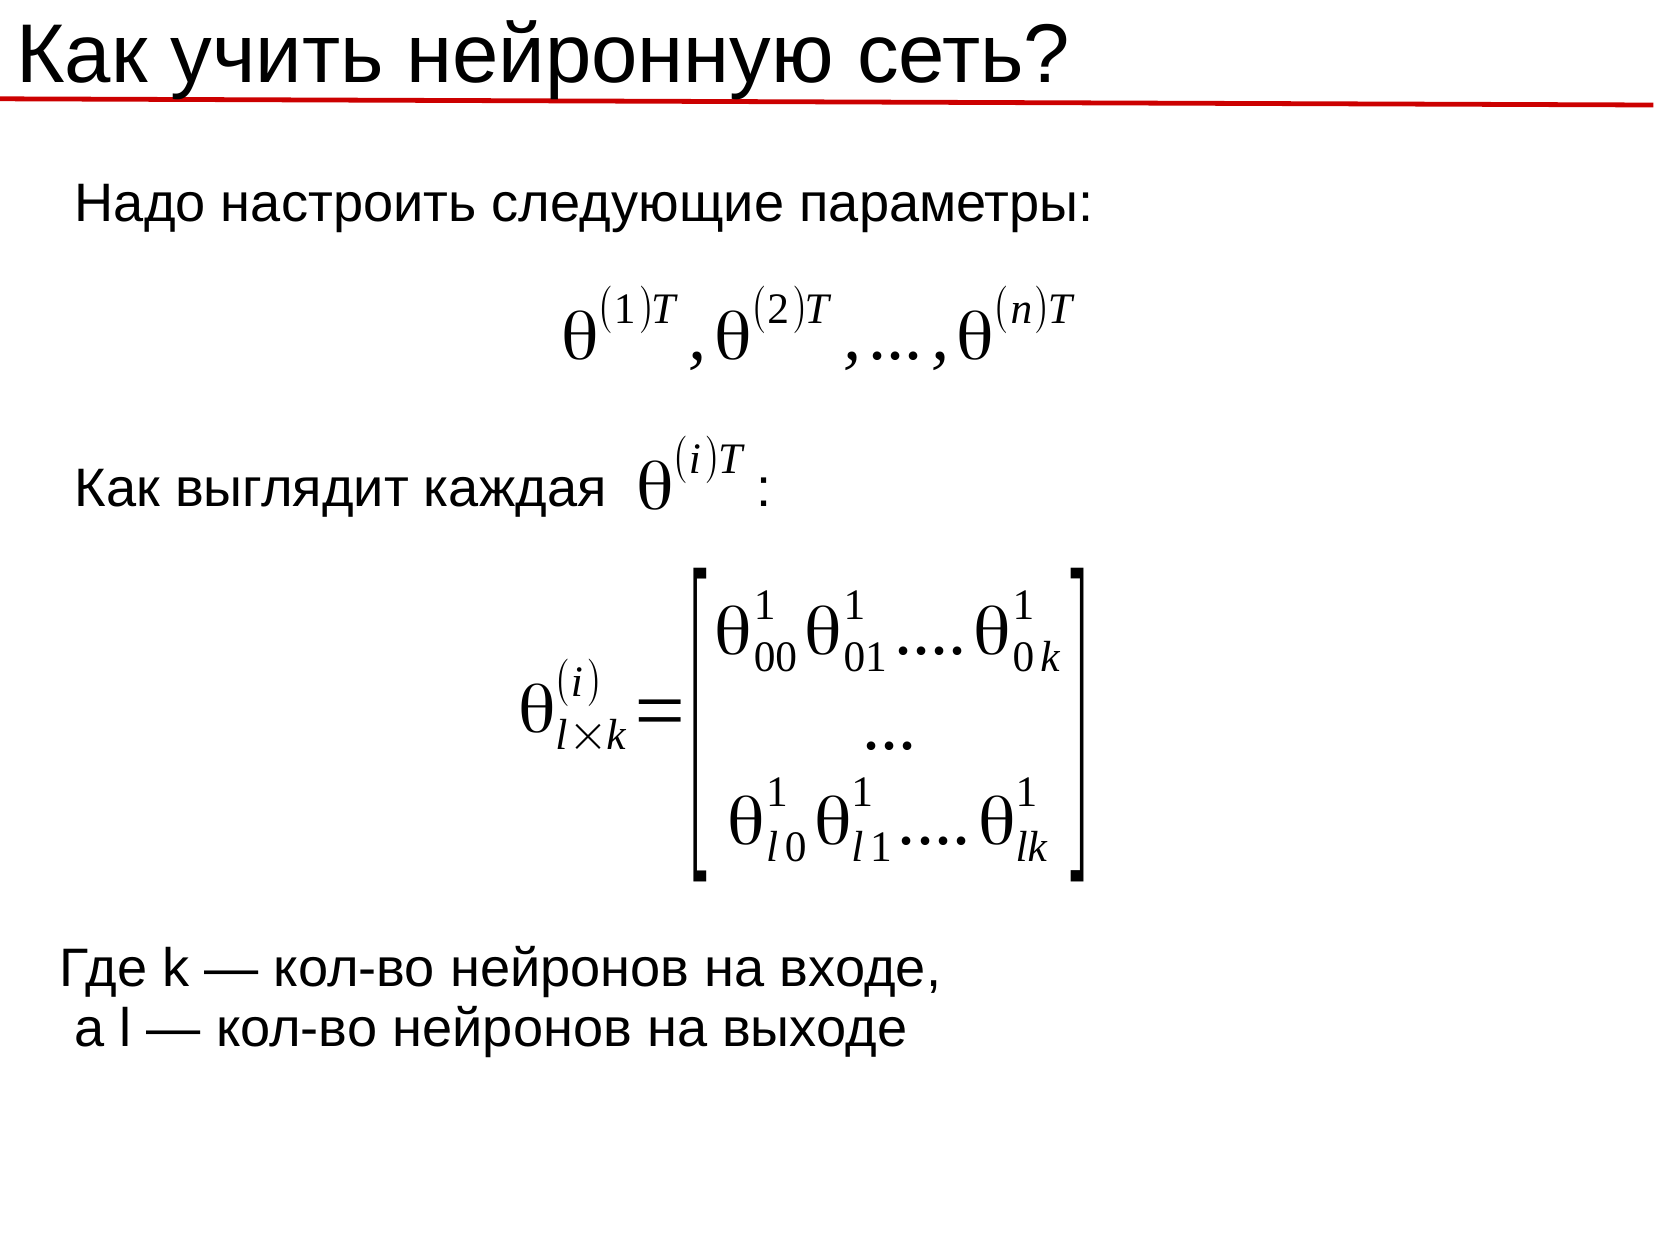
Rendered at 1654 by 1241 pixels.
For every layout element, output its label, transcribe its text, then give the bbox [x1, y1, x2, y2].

text_box Как выглядит каждая : [60, 450, 1201, 526]
text_box Как учить нейронную сеть? [1, 0, 1411, 109]
text_box Надо настроить следующие параметры: [60, 165, 1336, 241]
chart [555, 283, 1083, 376]
text_box Где k — кол-во нейронов на входе, а l — кол-во нейронов на выходе [45, 930, 961, 1066]
chart [630, 433, 753, 514]
chart [512, 564, 1096, 886]
